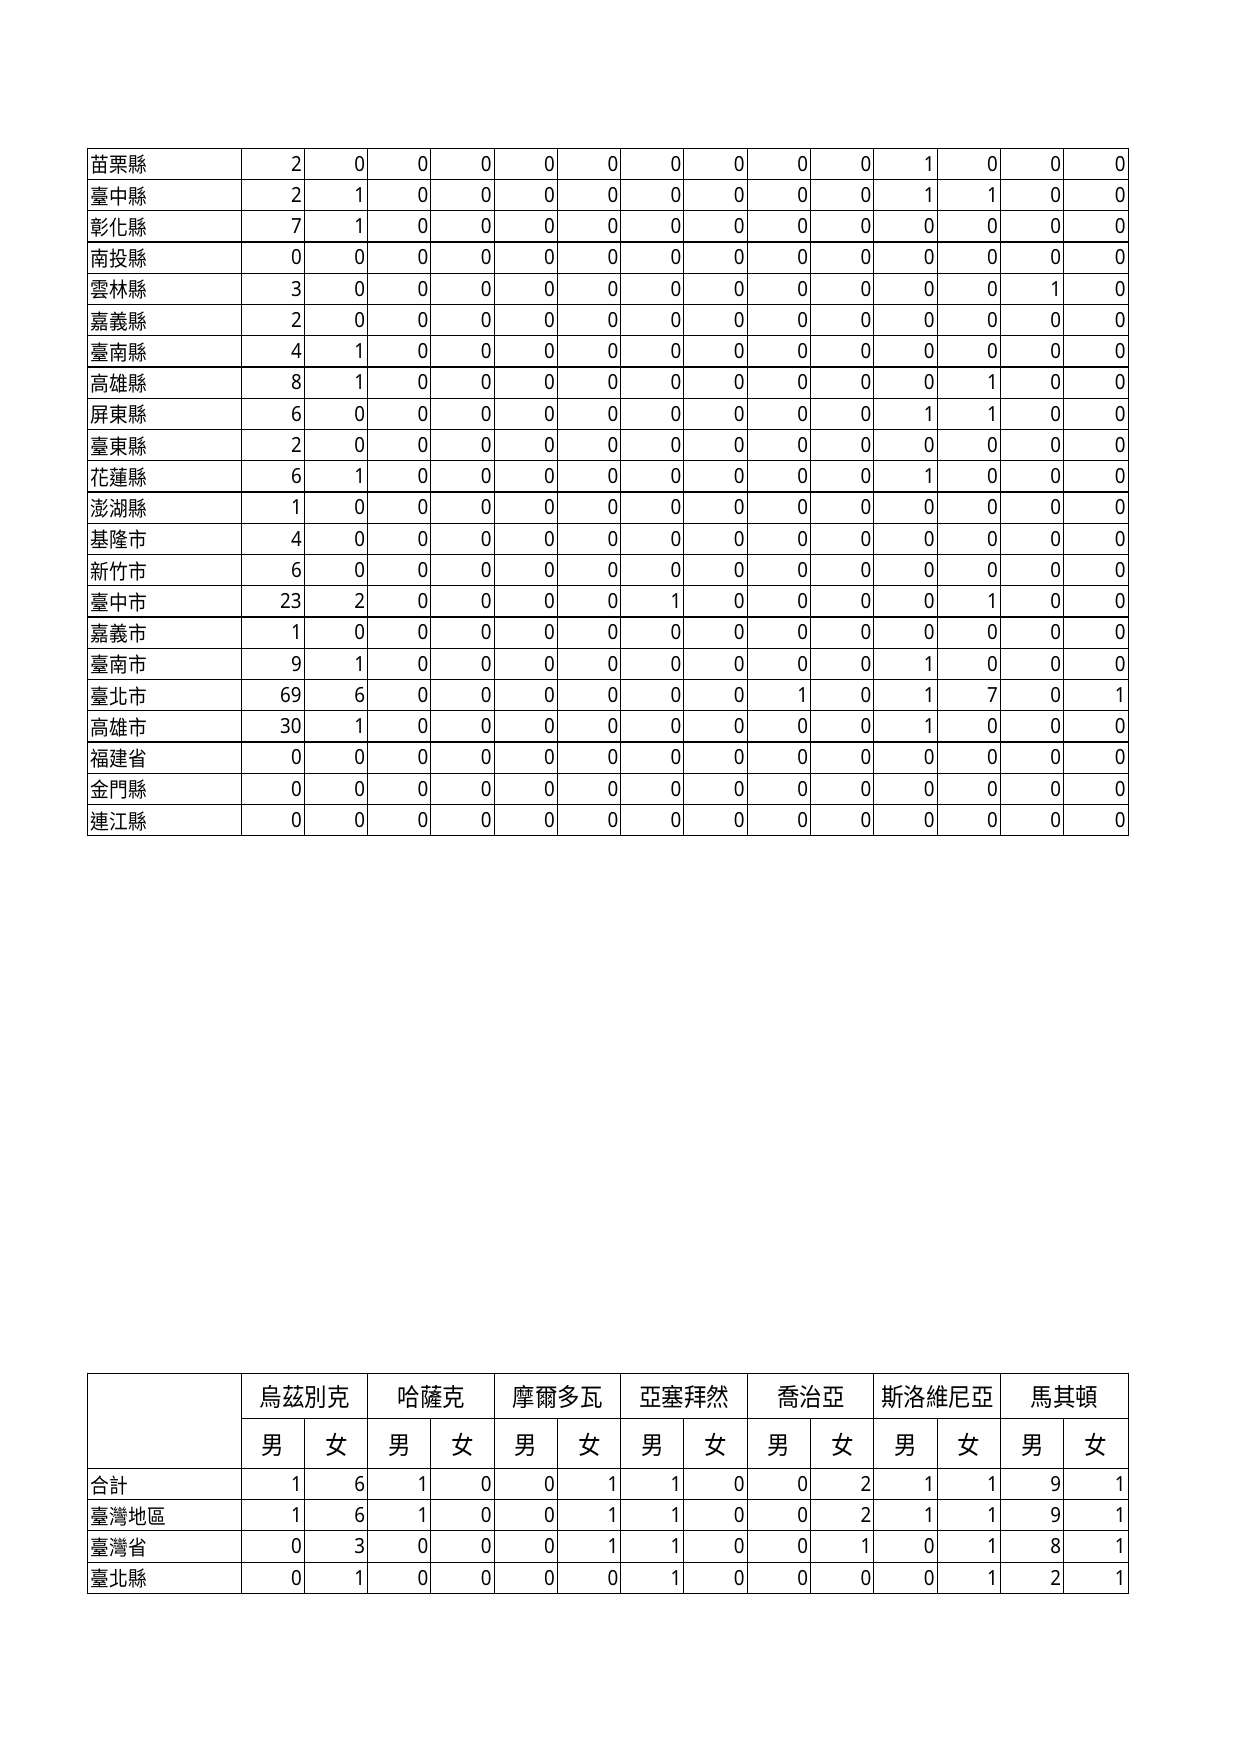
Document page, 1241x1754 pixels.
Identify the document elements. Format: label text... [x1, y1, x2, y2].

table_cell 0 [1064, 336, 1128, 366]
table_cell 0 [431, 1563, 494, 1593]
table_cell 0 [1001, 649, 1063, 679]
table_cell 0 [811, 211, 873, 241]
table_cell 0 [558, 680, 620, 710]
table_cell 1 [874, 149, 937, 179]
table_cell 0 [558, 243, 620, 273]
table_cell 0 [621, 805, 683, 835]
table_cell 2 [305, 586, 367, 616]
table_cell 0 [748, 524, 810, 554]
table_cell 0 [368, 1563, 430, 1593]
table_cell 0 [558, 274, 620, 304]
table_cell 0 [748, 586, 810, 616]
table_cell 臺灣省 [88, 1531, 241, 1562]
table_cell 2 [242, 180, 304, 210]
table_cell 0 [684, 180, 747, 210]
table_cell 6 [242, 399, 304, 429]
table_cell 0 [621, 274, 683, 304]
table_cell 0 [938, 336, 1000, 366]
table_cell 0 [874, 211, 937, 241]
table_cell 0 [1001, 555, 1063, 585]
table_cell 0 [621, 461, 683, 491]
table_cell 4 [242, 336, 304, 366]
table_cell 1 [621, 1563, 683, 1593]
table_cell 女 [684, 1419, 747, 1468]
table_cell 0 [558, 399, 620, 429]
table_cell 0 [684, 430, 747, 460]
table_cell 0 [874, 774, 937, 804]
table_cell 臺北市 [88, 680, 241, 710]
table_cell 1 [558, 1500, 620, 1530]
table_cell 0 [431, 243, 494, 273]
table_cell 0 [1064, 368, 1128, 398]
table_cell 0 [1001, 336, 1063, 366]
table_cell 1 [938, 1563, 1000, 1593]
table_cell 0 [748, 805, 810, 835]
table_cell 0 [495, 649, 557, 679]
table_cell 0 [748, 461, 810, 491]
table_cell 1 [621, 1469, 683, 1499]
table_cell 臺灣地區 [88, 1500, 241, 1530]
table_cell 0 [368, 711, 430, 741]
table_cell 0 [431, 493, 494, 523]
table_cell 0 [431, 368, 494, 398]
table_cell 合計 [88, 1469, 241, 1499]
table_cell 0 [495, 305, 557, 335]
table_header 喬治亞 [748, 1374, 873, 1418]
table_cell 女 [558, 1419, 620, 1468]
table_cell 0 [621, 680, 683, 710]
table_cell 0 [242, 805, 304, 835]
table_cell 0 [811, 493, 873, 523]
table_cell 0 [874, 618, 937, 648]
table_cell 男 [748, 1419, 810, 1468]
table_cell 0 [305, 555, 367, 585]
table_cell 0 [684, 1500, 747, 1530]
table_cell 0 [1064, 743, 1128, 773]
table_cell 女 [431, 1419, 494, 1468]
table_cell 0 [938, 743, 1000, 773]
table_cell 0 [558, 180, 620, 210]
table_cell 0 [558, 649, 620, 679]
table_cell 0 [811, 180, 873, 210]
table_cell 0 [558, 430, 620, 460]
table_cell 0 [684, 1531, 747, 1562]
table_cell 臺南縣 [88, 336, 241, 366]
table_cell 0 [305, 399, 367, 429]
table_cell 0 [811, 336, 873, 366]
table_cell 0 [621, 649, 683, 679]
table_cell 2 [242, 305, 304, 335]
table_cell 0 [811, 711, 873, 741]
table_cell 6 [242, 555, 304, 585]
table_cell 0 [811, 618, 873, 648]
table_cell 0 [305, 274, 367, 304]
table_cell 0 [431, 805, 494, 835]
table_cell 2 [1001, 1563, 1063, 1593]
table_cell 彰化縣 [88, 211, 241, 241]
table_cell 1 [874, 1500, 937, 1530]
table_cell 高雄市 [88, 711, 241, 741]
table_cell 0 [938, 493, 1000, 523]
table_cell 臺中縣 [88, 180, 241, 210]
table_cell 0 [431, 743, 494, 773]
table_cell 0 [748, 336, 810, 366]
table_cell 1 [305, 1563, 367, 1593]
table_cell 0 [748, 180, 810, 210]
table_cell 0 [558, 493, 620, 523]
table_cell 0 [684, 555, 747, 585]
table_cell 0 [811, 274, 873, 304]
table_cell 0 [495, 774, 557, 804]
table_cell 0 [938, 649, 1000, 679]
table_cell 1 [368, 1469, 430, 1499]
table_cell 0 [242, 243, 304, 273]
table_cell 0 [938, 461, 1000, 491]
table_cell 0 [811, 399, 873, 429]
table_cell 0 [748, 430, 810, 460]
table_cell 澎湖縣 [88, 493, 241, 523]
table_cell 6 [242, 461, 304, 491]
table_cell 0 [684, 649, 747, 679]
table_cell 0 [621, 399, 683, 429]
table_cell 0 [495, 243, 557, 273]
table_cell 臺東縣 [88, 430, 241, 460]
table_cell 1 [1001, 274, 1063, 304]
table_cell 6 [305, 1469, 367, 1499]
table_cell 0 [748, 305, 810, 335]
table_cell 0 [1064, 430, 1128, 460]
table_cell 0 [811, 368, 873, 398]
table_cell 1 [305, 336, 367, 366]
table_cell 2 [242, 430, 304, 460]
table_cell 0 [748, 555, 810, 585]
table_cell 0 [558, 149, 620, 179]
table_cell 0 [621, 493, 683, 523]
table_cell 0 [1001, 149, 1063, 179]
table_cell 0 [938, 774, 1000, 804]
table_cell 0 [1064, 399, 1128, 429]
table_cell 0 [558, 774, 620, 804]
table_cell 0 [748, 649, 810, 679]
table_cell 基隆市 [88, 524, 241, 554]
table_cell 0 [1001, 399, 1063, 429]
table_cell 0 [431, 305, 494, 335]
table_cell 0 [748, 493, 810, 523]
table_cell 0 [811, 1563, 873, 1593]
table_cell 0 [368, 1531, 430, 1562]
table_cell 0 [811, 243, 873, 273]
table_cell 1 [811, 1531, 873, 1562]
table_cell 0 [1001, 493, 1063, 523]
table_cell 0 [684, 774, 747, 804]
table_cell 0 [431, 180, 494, 210]
table_cell 0 [368, 274, 430, 304]
table_cell 0 [811, 680, 873, 710]
table_cell 0 [431, 149, 494, 179]
table_cell 0 [431, 1531, 494, 1562]
table_cell 1 [874, 680, 937, 710]
table_cell 0 [684, 586, 747, 616]
table_cell 0 [811, 555, 873, 585]
table_cell 0 [684, 461, 747, 491]
table_cell 0 [558, 305, 620, 335]
table_cell 0 [1064, 305, 1128, 335]
table_cell 0 [748, 1500, 810, 1530]
table_cell 0 [1064, 524, 1128, 554]
table_cell 0 [368, 524, 430, 554]
table_cell 0 [431, 618, 494, 648]
table_cell 0 [938, 305, 1000, 335]
table_cell 0 [621, 555, 683, 585]
table_cell 1 [874, 711, 937, 741]
table_cell 0 [748, 368, 810, 398]
table_cell 男 [242, 1419, 304, 1468]
table_cell 0 [1064, 618, 1128, 648]
table_cell 0 [621, 305, 683, 335]
table_cell 0 [621, 211, 683, 241]
table_cell 1 [874, 399, 937, 429]
table_cell 0 [748, 1531, 810, 1562]
table_cell 9 [242, 649, 304, 679]
table_cell 0 [621, 243, 683, 273]
table_cell 0 [242, 1531, 304, 1562]
table_cell 0 [305, 743, 367, 773]
table_cell 0 [938, 149, 1000, 179]
table_cell 0 [684, 743, 747, 773]
table_cell 連江縣 [88, 805, 241, 835]
table_cell 0 [368, 305, 430, 335]
table_cell 0 [305, 618, 367, 648]
table_cell 0 [684, 211, 747, 241]
table_cell 0 [1001, 430, 1063, 460]
table_cell 0 [368, 368, 430, 398]
table_cell 0 [242, 774, 304, 804]
table_cell 1 [874, 180, 937, 210]
table_cell 30 [242, 711, 304, 741]
table_cell 苗栗縣 [88, 149, 241, 179]
table_cell 0 [495, 180, 557, 210]
table_cell 0 [495, 461, 557, 491]
table_cell 1 [621, 1531, 683, 1562]
table_cell 0 [368, 336, 430, 366]
table_cell 0 [621, 774, 683, 804]
table_cell 0 [558, 524, 620, 554]
table_cell 0 [874, 743, 937, 773]
table_cell 0 [305, 305, 367, 335]
table_cell 1 [938, 586, 1000, 616]
table_cell 0 [874, 305, 937, 335]
table_cell 0 [368, 774, 430, 804]
table_cell 0 [811, 743, 873, 773]
table_cell 0 [621, 711, 683, 741]
table_cell 0 [1064, 461, 1128, 491]
table_cell 0 [495, 524, 557, 554]
table_cell 0 [368, 461, 430, 491]
table_cell 0 [811, 149, 873, 179]
table_cell 0 [621, 336, 683, 366]
table_cell 0 [558, 1563, 620, 1593]
table_cell 0 [368, 399, 430, 429]
table_cell 0 [431, 430, 494, 460]
table_cell 0 [368, 430, 430, 460]
table_cell 1 [305, 368, 367, 398]
table_cell 0 [748, 774, 810, 804]
table_cell 0 [558, 336, 620, 366]
table_cell 1 [748, 680, 810, 710]
table_cell 0 [684, 524, 747, 554]
table_cell 0 [684, 680, 747, 710]
table_cell 0 [431, 555, 494, 585]
table_cell 0 [305, 805, 367, 835]
table_cell 0 [431, 524, 494, 554]
table_cell 雲林縣 [88, 274, 241, 304]
table_cell 0 [811, 461, 873, 491]
table_cell 0 [938, 524, 1000, 554]
table_cell 0 [495, 493, 557, 523]
table_cell 0 [431, 649, 494, 679]
table_cell 0 [495, 336, 557, 366]
table_cell 0 [1001, 524, 1063, 554]
table_cell 0 [874, 1563, 937, 1593]
table_cell 0 [558, 586, 620, 616]
table_cell 0 [938, 555, 1000, 585]
table_cell 1 [1064, 1469, 1128, 1499]
table_cell 0 [558, 711, 620, 741]
table_cell 0 [558, 368, 620, 398]
table_cell 9 [1001, 1500, 1063, 1530]
table_cell 0 [1001, 743, 1063, 773]
table_cell 0 [1001, 368, 1063, 398]
table_cell 1 [242, 1469, 304, 1499]
table_cell 1 [1064, 680, 1128, 710]
table_cell 0 [811, 805, 873, 835]
table_cell 0 [495, 1531, 557, 1562]
table_cell 0 [1064, 243, 1128, 273]
table_cell 0 [431, 1469, 494, 1499]
table_cell 0 [684, 274, 747, 304]
table_cell 0 [684, 368, 747, 398]
table_cell 新竹市 [88, 555, 241, 585]
table_cell 1 [305, 211, 367, 241]
table_cell 0 [811, 586, 873, 616]
table_cell 0 [621, 743, 683, 773]
table_cell 0 [748, 1563, 810, 1593]
table_cell 0 [874, 368, 937, 398]
table_cell 1 [938, 180, 1000, 210]
table_cell 1 [874, 649, 937, 679]
table_cell 0 [874, 1531, 937, 1562]
table_cell 7 [242, 211, 304, 241]
table_cell 0 [558, 461, 620, 491]
table_cell 0 [242, 743, 304, 773]
table_cell 1 [368, 1500, 430, 1530]
table_cell 屏東縣 [88, 399, 241, 429]
table_cell 0 [495, 430, 557, 460]
table_cell 0 [495, 368, 557, 398]
table_cell 0 [1001, 618, 1063, 648]
table_cell 0 [368, 555, 430, 585]
table_cell 0 [495, 149, 557, 179]
table_cell 0 [811, 524, 873, 554]
table_cell 1 [938, 1469, 1000, 1499]
table_cell 2 [811, 1500, 873, 1530]
table_cell 0 [938, 618, 1000, 648]
table_cell 0 [305, 524, 367, 554]
table_cell 0 [431, 711, 494, 741]
table_cell 男 [368, 1419, 430, 1468]
table_cell 1 [305, 649, 367, 679]
table_cell 高雄縣 [88, 368, 241, 398]
table_cell 0 [431, 211, 494, 241]
table_cell 0 [684, 618, 747, 648]
table_cell 0 [368, 493, 430, 523]
table_cell 0 [368, 743, 430, 773]
table_cell 0 [242, 1563, 304, 1593]
table_cell 0 [874, 586, 937, 616]
table_cell 女 [1064, 1419, 1128, 1468]
table_cell 0 [1064, 274, 1128, 304]
table_cell 0 [495, 711, 557, 741]
table_cell 0 [368, 243, 430, 273]
table_header 摩爾多瓦 [495, 1374, 620, 1418]
table_cell 0 [495, 211, 557, 241]
table_cell 1 [621, 1500, 683, 1530]
table_cell 0 [431, 680, 494, 710]
table_cell 0 [495, 1500, 557, 1530]
table_cell 3 [242, 274, 304, 304]
table_cell 0 [431, 1500, 494, 1530]
table_cell 0 [811, 774, 873, 804]
table_cell 南投縣 [88, 243, 241, 273]
table_header 亞塞拜然 [621, 1374, 747, 1418]
table_cell 0 [305, 774, 367, 804]
table_cell 0 [748, 711, 810, 741]
table_cell 0 [558, 743, 620, 773]
table_cell 0 [495, 743, 557, 773]
table_cell 0 [431, 274, 494, 304]
table_cell 1 [938, 1531, 1000, 1562]
table_cell 0 [684, 243, 747, 273]
table_cell 0 [938, 430, 1000, 460]
table_cell 1 [938, 1500, 1000, 1530]
table_cell 0 [874, 524, 937, 554]
table_cell 0 [748, 618, 810, 648]
table_header [88, 1374, 241, 1468]
table_cell 6 [305, 680, 367, 710]
table_cell 0 [621, 180, 683, 210]
table_cell 0 [495, 586, 557, 616]
table_cell 0 [1001, 461, 1063, 491]
table_cell 0 [305, 493, 367, 523]
table_cell 0 [748, 743, 810, 773]
table_cell 0 [431, 461, 494, 491]
table_cell 1 [1064, 1531, 1128, 1562]
table_cell 1 [558, 1531, 620, 1562]
table_cell 0 [621, 368, 683, 398]
table_cell 0 [305, 430, 367, 460]
table_cell 0 [748, 211, 810, 241]
table_cell 1 [938, 368, 1000, 398]
table_cell 7 [938, 680, 1000, 710]
table_cell 女 [811, 1419, 873, 1468]
table_cell 0 [684, 805, 747, 835]
table_cell 女 [305, 1419, 367, 1468]
table_cell 0 [1064, 493, 1128, 523]
table_cell 0 [684, 493, 747, 523]
table_cell 0 [938, 274, 1000, 304]
table_cell 0 [811, 649, 873, 679]
table_cell 0 [684, 711, 747, 741]
table_cell 9 [1001, 1469, 1063, 1499]
table_cell 1 [874, 461, 937, 491]
table_cell 0 [495, 1563, 557, 1593]
table_cell 0 [558, 618, 620, 648]
table_cell 0 [684, 305, 747, 335]
table_cell 0 [431, 336, 494, 366]
table_cell 0 [938, 243, 1000, 273]
table_cell 0 [684, 149, 747, 179]
table_cell 0 [368, 211, 430, 241]
table_cell 女 [938, 1419, 1000, 1468]
table_cell 0 [431, 586, 494, 616]
table_cell 0 [938, 805, 1000, 835]
table_cell 6 [305, 1500, 367, 1530]
table_cell 0 [748, 399, 810, 429]
table_cell 0 [558, 211, 620, 241]
table_cell 0 [495, 805, 557, 835]
table_cell 0 [748, 274, 810, 304]
table_cell 2 [242, 149, 304, 179]
table_cell 0 [495, 680, 557, 710]
table_cell 0 [1001, 586, 1063, 616]
table_cell 0 [1064, 180, 1128, 210]
table_cell 0 [368, 649, 430, 679]
table_cell 0 [368, 805, 430, 835]
table_cell 臺南市 [88, 649, 241, 679]
table_cell 金門縣 [88, 774, 241, 804]
table_cell 0 [495, 618, 557, 648]
table_cell 0 [1001, 805, 1063, 835]
table_header 哈薩克 [368, 1374, 494, 1418]
table_cell 臺北縣 [88, 1563, 241, 1593]
table_cell 0 [368, 149, 430, 179]
table_cell 0 [684, 336, 747, 366]
table_cell 1 [1064, 1500, 1128, 1530]
table_cell 0 [748, 149, 810, 179]
table_cell 0 [811, 430, 873, 460]
table_header 斯洛維尼亞 [874, 1374, 1000, 1418]
table_cell 0 [1001, 305, 1063, 335]
table_cell 0 [621, 430, 683, 460]
table_cell 0 [305, 149, 367, 179]
table_cell 0 [558, 555, 620, 585]
table_cell 0 [938, 711, 1000, 741]
table_cell 0 [368, 618, 430, 648]
table_cell 男 [1001, 1419, 1063, 1468]
table_cell 0 [495, 399, 557, 429]
table_cell 3 [305, 1531, 367, 1562]
table_cell 0 [558, 805, 620, 835]
table_cell 0 [368, 586, 430, 616]
table_cell 0 [874, 430, 937, 460]
table_cell 0 [1064, 586, 1128, 616]
table_cell 1 [305, 180, 367, 210]
table_cell 0 [1064, 805, 1128, 835]
table_cell 0 [621, 524, 683, 554]
table_cell 0 [748, 243, 810, 273]
table_cell 臺中市 [88, 586, 241, 616]
table_cell 男 [874, 1419, 937, 1468]
table_cell 1 [242, 493, 304, 523]
table_cell 0 [1064, 711, 1128, 741]
table_cell 1 [621, 586, 683, 616]
table_cell 0 [305, 243, 367, 273]
table_cell 1 [242, 1500, 304, 1530]
table_cell 0 [811, 305, 873, 335]
table_cell 2 [811, 1469, 873, 1499]
table_header 馬其頓 [1001, 1374, 1128, 1418]
table_cell 0 [621, 618, 683, 648]
table_cell 0 [431, 774, 494, 804]
table_cell 1 [874, 1469, 937, 1499]
table_cell 1 [938, 399, 1000, 429]
table_cell 0 [1064, 149, 1128, 179]
table_cell 0 [495, 555, 557, 585]
table_cell 男 [621, 1419, 683, 1468]
table_cell 0 [1001, 180, 1063, 210]
table_cell 0 [874, 805, 937, 835]
table_cell 0 [1064, 555, 1128, 585]
table_cell 0 [621, 149, 683, 179]
table_cell 福建省 [88, 743, 241, 773]
table_cell 8 [242, 368, 304, 398]
table_cell 0 [684, 399, 747, 429]
table_cell 1 [558, 1469, 620, 1499]
table_cell 0 [1001, 774, 1063, 804]
table_cell 0 [874, 555, 937, 585]
table_cell 0 [1064, 649, 1128, 679]
table_cell 0 [1064, 211, 1128, 241]
table_cell 0 [1001, 711, 1063, 741]
table_cell 69 [242, 680, 304, 710]
table_cell 1 [1064, 1563, 1128, 1593]
table_cell 0 [684, 1563, 747, 1593]
table_cell 8 [1001, 1531, 1063, 1562]
table_cell 0 [495, 1469, 557, 1499]
table_cell 4 [242, 524, 304, 554]
table_cell 0 [874, 336, 937, 366]
table_cell 0 [431, 399, 494, 429]
table_cell 0 [748, 1469, 810, 1499]
table_cell 1 [305, 711, 367, 741]
table_cell 0 [874, 243, 937, 273]
table_cell 男 [495, 1419, 557, 1468]
table_cell 0 [1001, 243, 1063, 273]
table_cell 0 [1064, 774, 1128, 804]
table_cell 0 [684, 1469, 747, 1499]
table_cell 0 [1001, 680, 1063, 710]
table_cell 1 [242, 618, 304, 648]
table_cell 0 [874, 274, 937, 304]
table_cell 0 [368, 180, 430, 210]
table_cell 0 [495, 274, 557, 304]
table_cell 花蓮縣 [88, 461, 241, 491]
table_cell 嘉義縣 [88, 305, 241, 335]
table_cell 嘉義市 [88, 618, 241, 648]
table_cell 0 [938, 211, 1000, 241]
table_cell 1 [305, 461, 367, 491]
table_cell 0 [368, 680, 430, 710]
table_cell 0 [1001, 211, 1063, 241]
table_header 烏茲別克 [242, 1374, 367, 1418]
table_cell 0 [874, 493, 937, 523]
table_cell 23 [242, 586, 304, 616]
